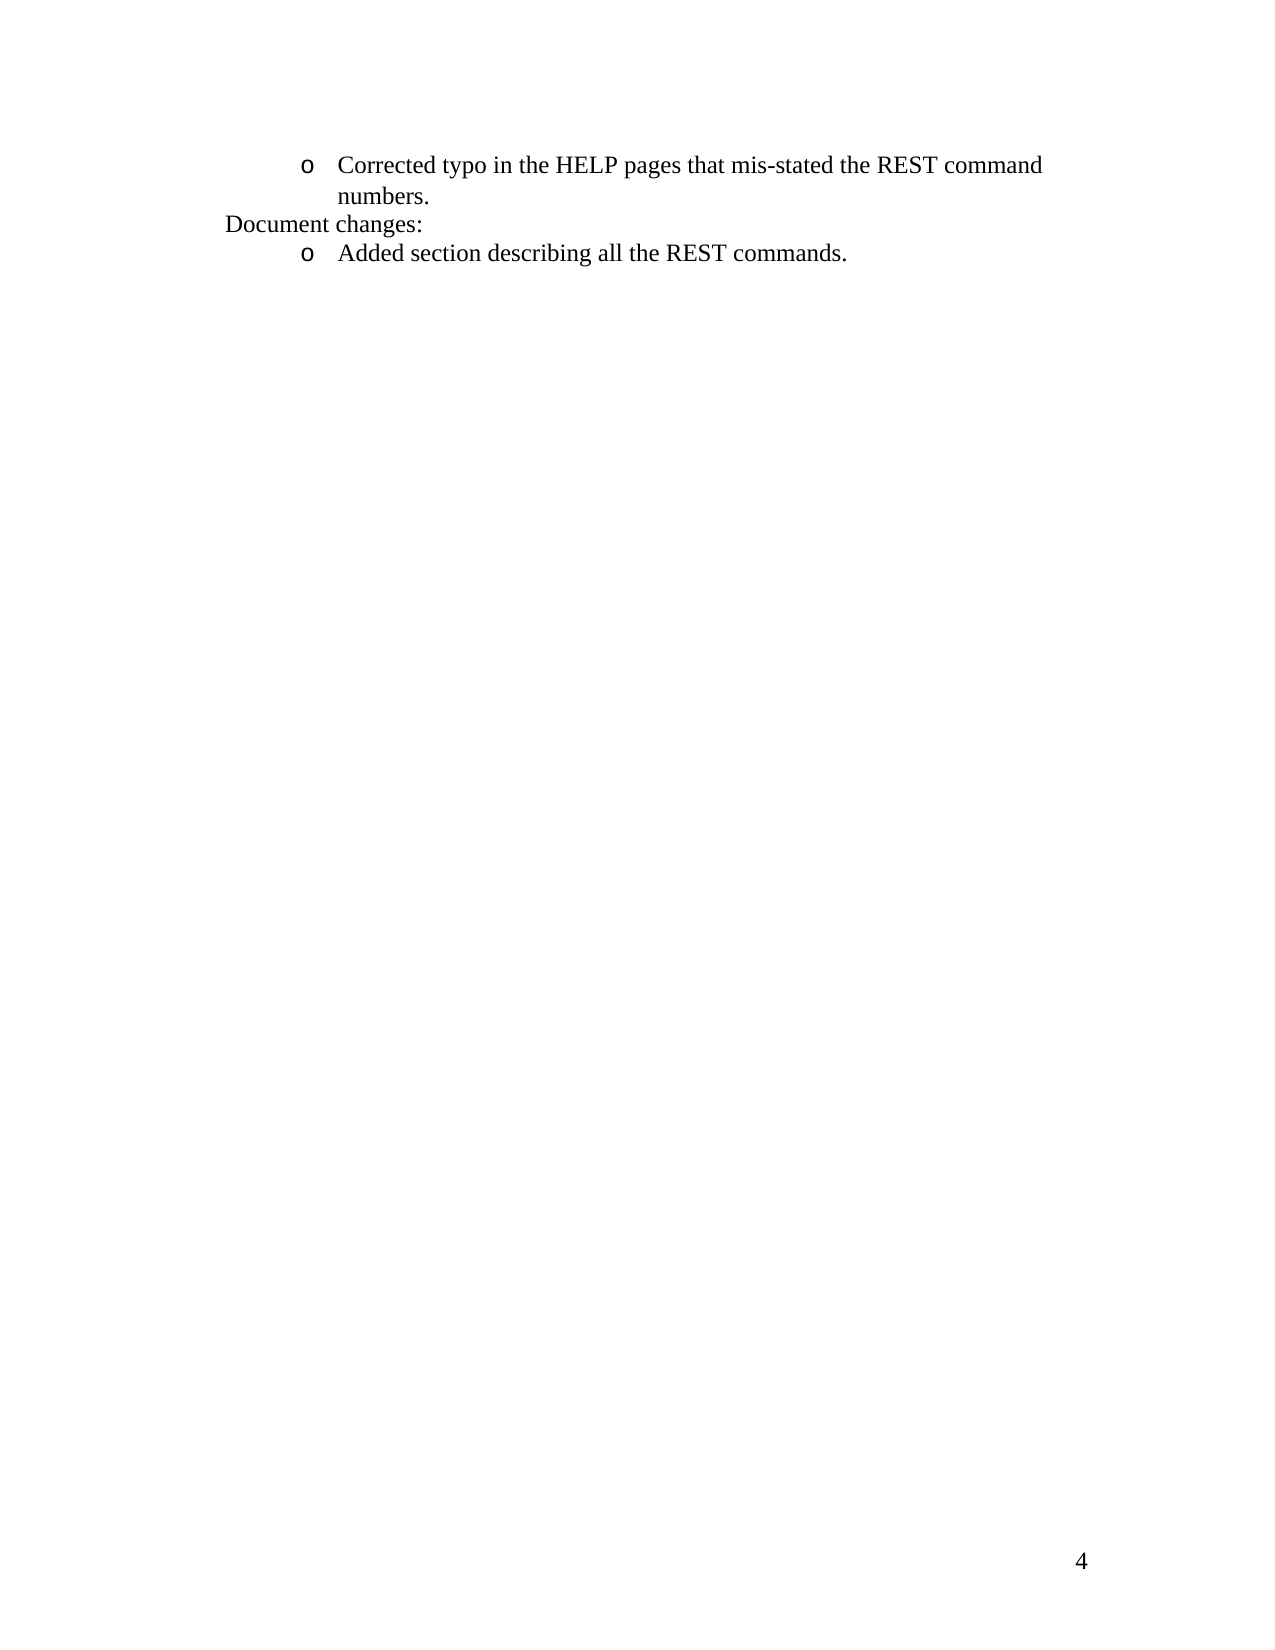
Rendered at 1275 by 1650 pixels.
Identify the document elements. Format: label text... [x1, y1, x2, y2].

list Added section describing all the REST commands. [300, 238, 1087, 269]
list Corrected typo in the HELP pages that mis-stated the REST command numbers. [300, 150, 1087, 209]
text Document changes: [225, 209, 1087, 238]
